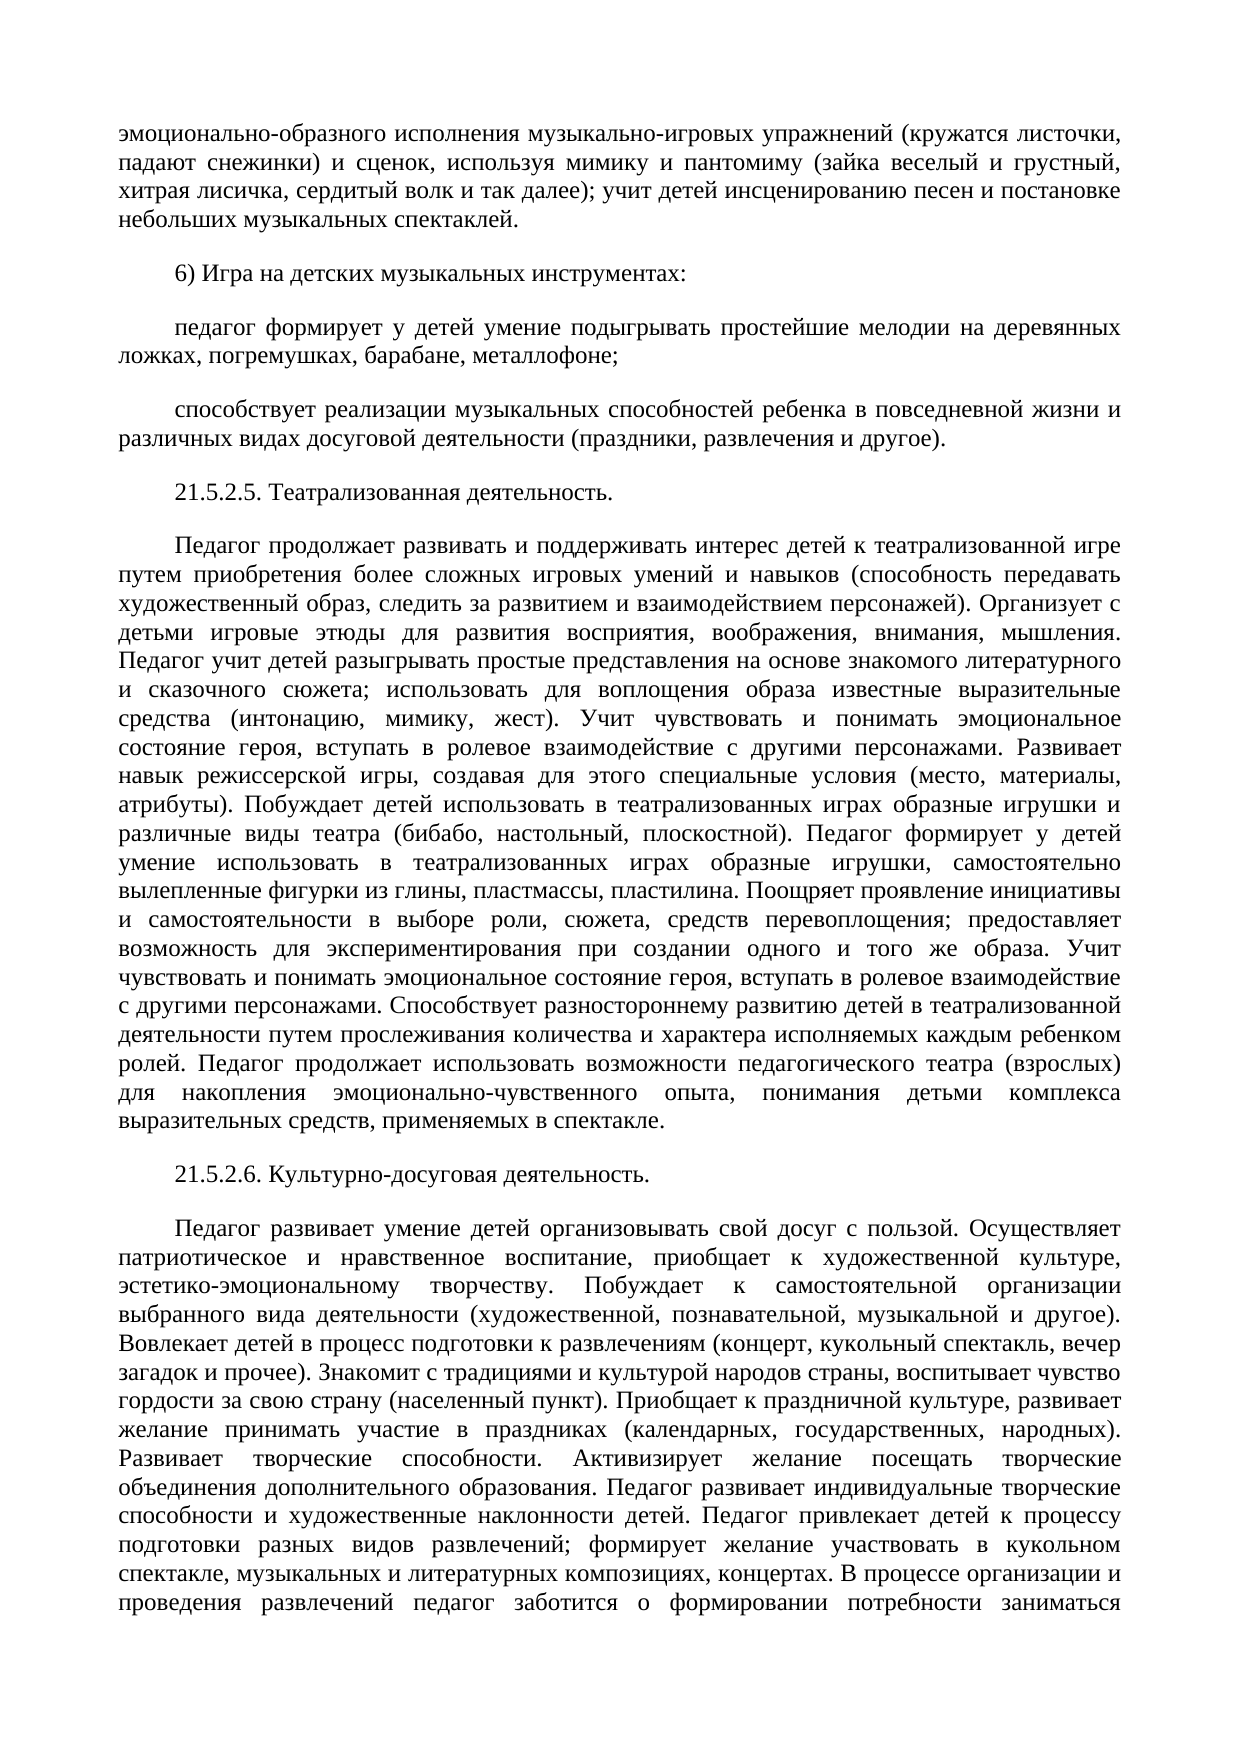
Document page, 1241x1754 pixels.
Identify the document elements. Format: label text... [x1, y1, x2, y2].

text Педагог развивает умение детей организовывать свой досуг с пользой. Осуществляет патриотическое и нравственное воспитание, приобщает к художественной культуре, эстетико-эмоциональному творчеству. Побуждает к самостоятельной организации выбранного вида деятельности (художественной, познавательной, музыкальной и другое). Вовлекает детей в процесс подготовки к развлечениям (концерт, кукольный спектакль, вечер загадок и прочее). Знакомит с традициями и культурой народов страны, воспитывает чувство гордости за свою страну (населенный пункт). Приобщает к праздничной культуре, развивает желание принимать участие в праздниках (календарных, государственных, народных). Развивает творческие способности. Активизирует желание посещать творческие объединения дополнительного образования. Педагог развивает индивидуальные творческие способности и художественные наклонности детей. Педагог привлекает детей к процессу подготовки разных видов развлечений; формирует желание участвовать в кукольном спектакле, музыкальных и литературных композициях, концертах. В процессе организации и проведения развлечений педагог заботится о формировании потребности заниматься [118, 1213, 1122, 1616]
text 21.5.2.6. Культурно-досуговая деятельность. [118, 1159, 1122, 1188]
text педагог формирует у детей умение подыгрывать простейшие мелодии на деревянных ложках, погремушках, барабане, металлофоне; [118, 312, 1122, 369]
text Педагог продолжает развивать и поддерживать интерес детей к театрализованной игре путем приобретения более сложных игровых умений и навыков (способность передавать художественный образ, следить за развитием и взаимодействием персонажей). Организует с детьми игровые этюды для развития восприятия, воображения, внимания, мышления. Педагог учит детей разыгрывать простые представления на основе знакомого литературного и сказочного сюжета; использовать для воплощения образа известные выразительные средства (интонацию, мимику, жест). Учит чувствовать и понимать эмоциональное состояние героя, вступать в ролевое взаимодействие с другими персонажами. Развивает навык режиссерской игры, создавая для этого специальные условия (место, материалы, атрибуты). Побуждает детей использовать в театрализованных играх образные игрушки и различные виды театра (бибабо, настольный, плоскостной). Педагог формирует у детей умение использовать в театрализованных играх образные игрушки, самостоятельно вылепленные фигурки из глины, пластмассы, пластилина. Поощряет проявление инициативы и самостоятельности в выборе роли, сюжета, средств перевоплощения; предоставляет возможность для экспериментирования при создании одного и того же образа. Учит чувствовать и понимать эмоциональное состояние героя, вступать в ролевое взаимодействие с другими персонажами. Способствует разностороннему развитию детей в театрализованной деятельности путем прослеживания количества и характера исполняемых каждым ребенком ролей. Педагог продолжает использовать возможности педагогического театра (взрослых) для накопления эмоционально-чувственного опыта, понимания детьми комплекса выразительных средств, применяемых в спектакле. [118, 531, 1122, 1134]
text 21.5.2.5. Театрализованная деятельность. [118, 477, 1122, 506]
text способствует реализации музыкальных способностей ребенка в повседневной жизни и различных видах досуговой деятельности (праздники, развлечения и другое). [118, 394, 1122, 452]
text 6) Игра на детских музыкальных инструментах: [118, 258, 1122, 287]
text эмоционально-образного исполнения музыкально-игровых упражнений (кружатся листочки, падают снежинки) и сценок, используя мимику и пантомиму (зайка веселый и грустный, хитрая лисичка, сердитый волк и так далее); учит детей инсценированию песен и постановке небольших музыкальных спектаклей. [118, 118, 1122, 233]
